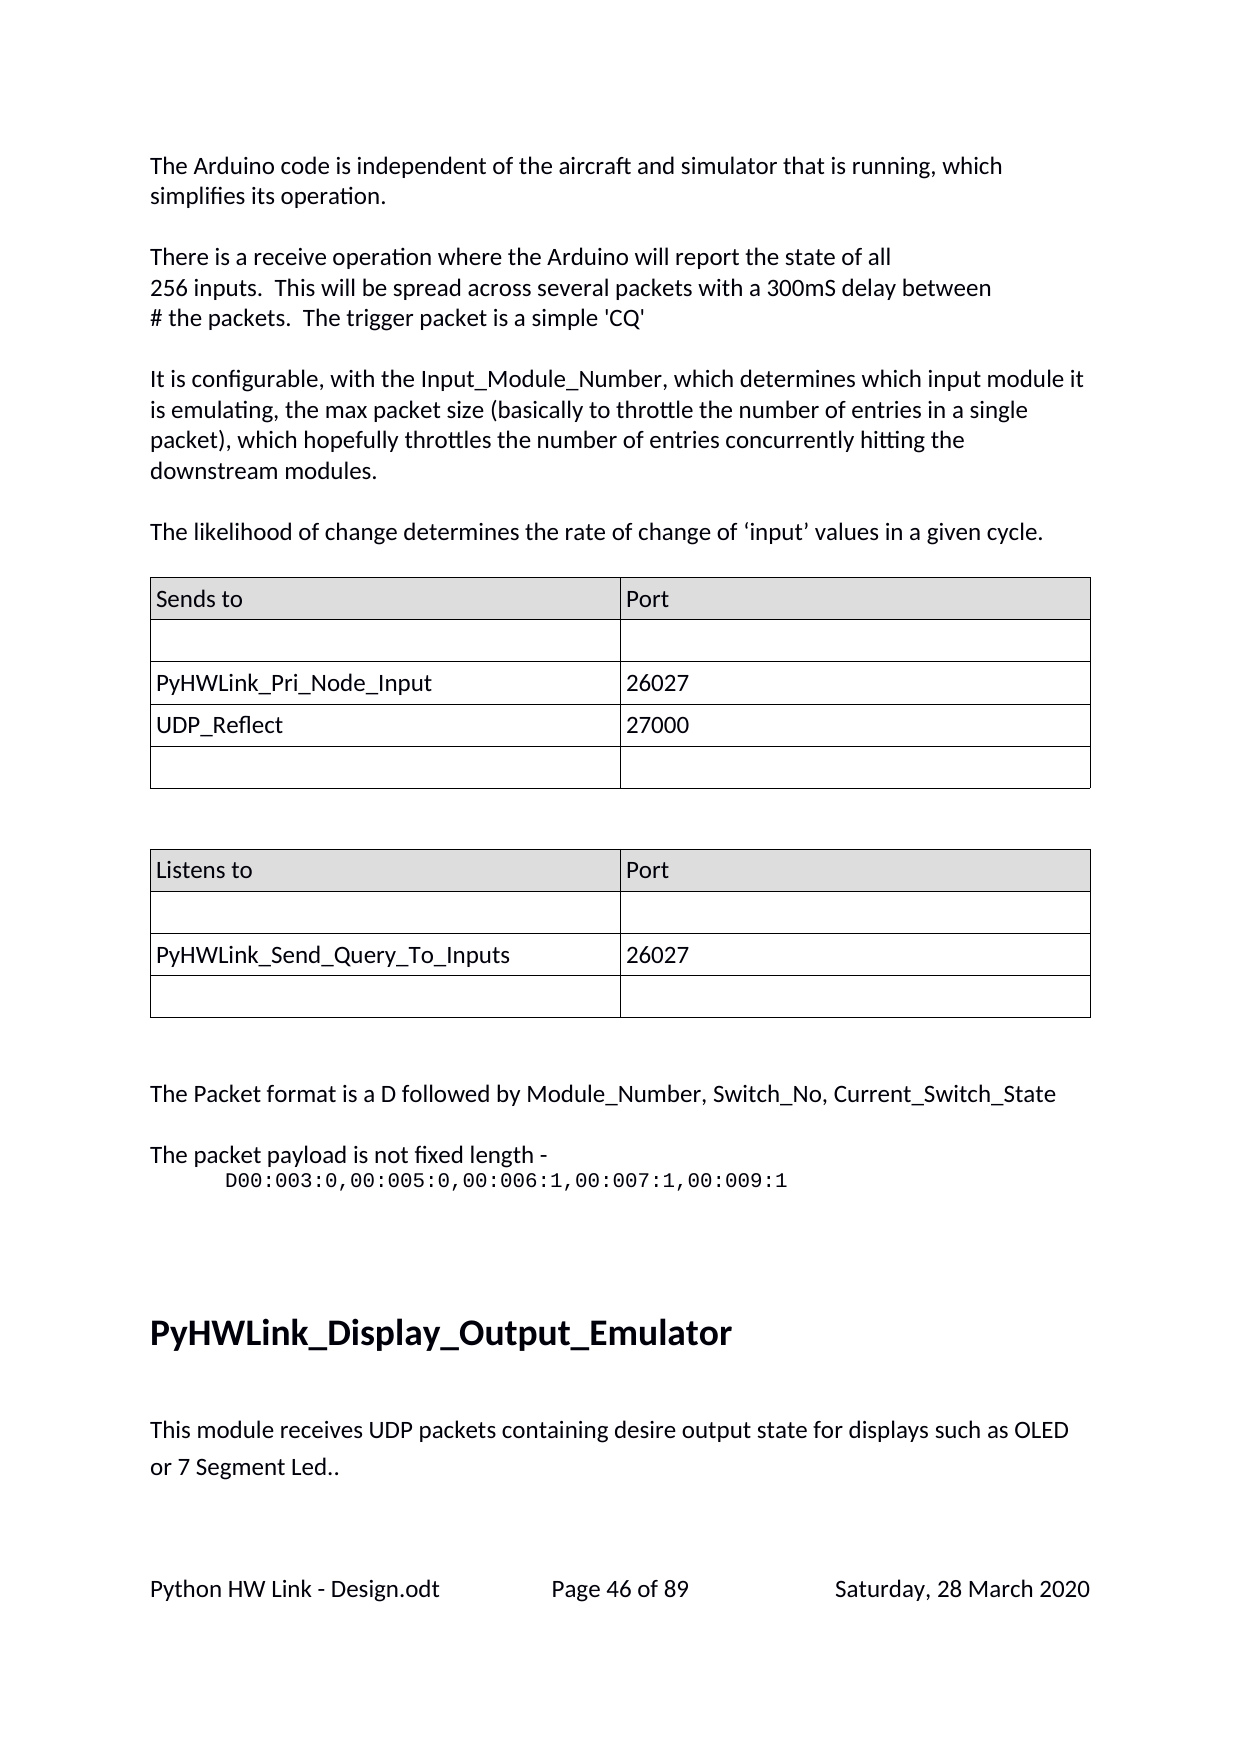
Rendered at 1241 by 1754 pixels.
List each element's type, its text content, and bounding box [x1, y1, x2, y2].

table_cell [151, 747, 620, 788]
table_header Port [621, 578, 1090, 619]
table_cell [621, 747, 1090, 788]
table_header Sends to [151, 578, 620, 619]
table_cell [151, 620, 620, 661]
table_header Port [621, 850, 1090, 891]
text There is a receive operation where the Arduino will report the state of all [150, 242, 1090, 272]
table_cell [621, 620, 1090, 661]
table_cell [151, 976, 620, 1017]
table_cell 26027 [621, 662, 1090, 703]
table_cell UDP_Reflect [151, 705, 620, 746]
text # the packets. The trigger packet is a simple 'CQ' [150, 303, 1090, 333]
text The likelihood of change determines the rate of change of ‘input’ values in a given cycle. [150, 516, 1090, 547]
text The Packet format is a D followed by Module_Number, Switch_No, Current_Switch_State [150, 1078, 1090, 1109]
table_cell 27000 [621, 705, 1090, 746]
table_cell [151, 892, 620, 933]
table_cell PyHWLink_Pri_Node_Input [151, 662, 620, 703]
table_cell [621, 976, 1090, 1017]
text D00:003:0,00:005:0,00:006:1,00:007:1,00:009:1 [150, 1170, 1090, 1193]
text It is configurable, with the Input_Module_Number, which determines which input module it is emulating, the max packet size (basically to throttle the number of entries in a single packet), which hopefully throttles the number of entries concurrently hitting the downstream modules. [150, 364, 1090, 486]
text This module receives UDP packets containing desire output state for displays such as OLED or 7 Segment Led.. [150, 1414, 1090, 1481]
table_header Listens to [151, 850, 620, 891]
table_cell [621, 892, 1090, 933]
table_cell PyHWLink_Send_Query_To_Inputs [151, 934, 620, 975]
text The packet payload is not fixed length - [150, 1139, 1090, 1170]
subtitle PyHWLink_Display_Output_Emulator [150, 1309, 1090, 1355]
text The Arduino code is independent of the aircraft and simulator that is running, which simplifies its operation. [150, 150, 1090, 211]
text 256 inputs. This will be spread across several packets with a 300mS delay between [150, 272, 1090, 303]
table_cell 26027 [621, 934, 1090, 975]
